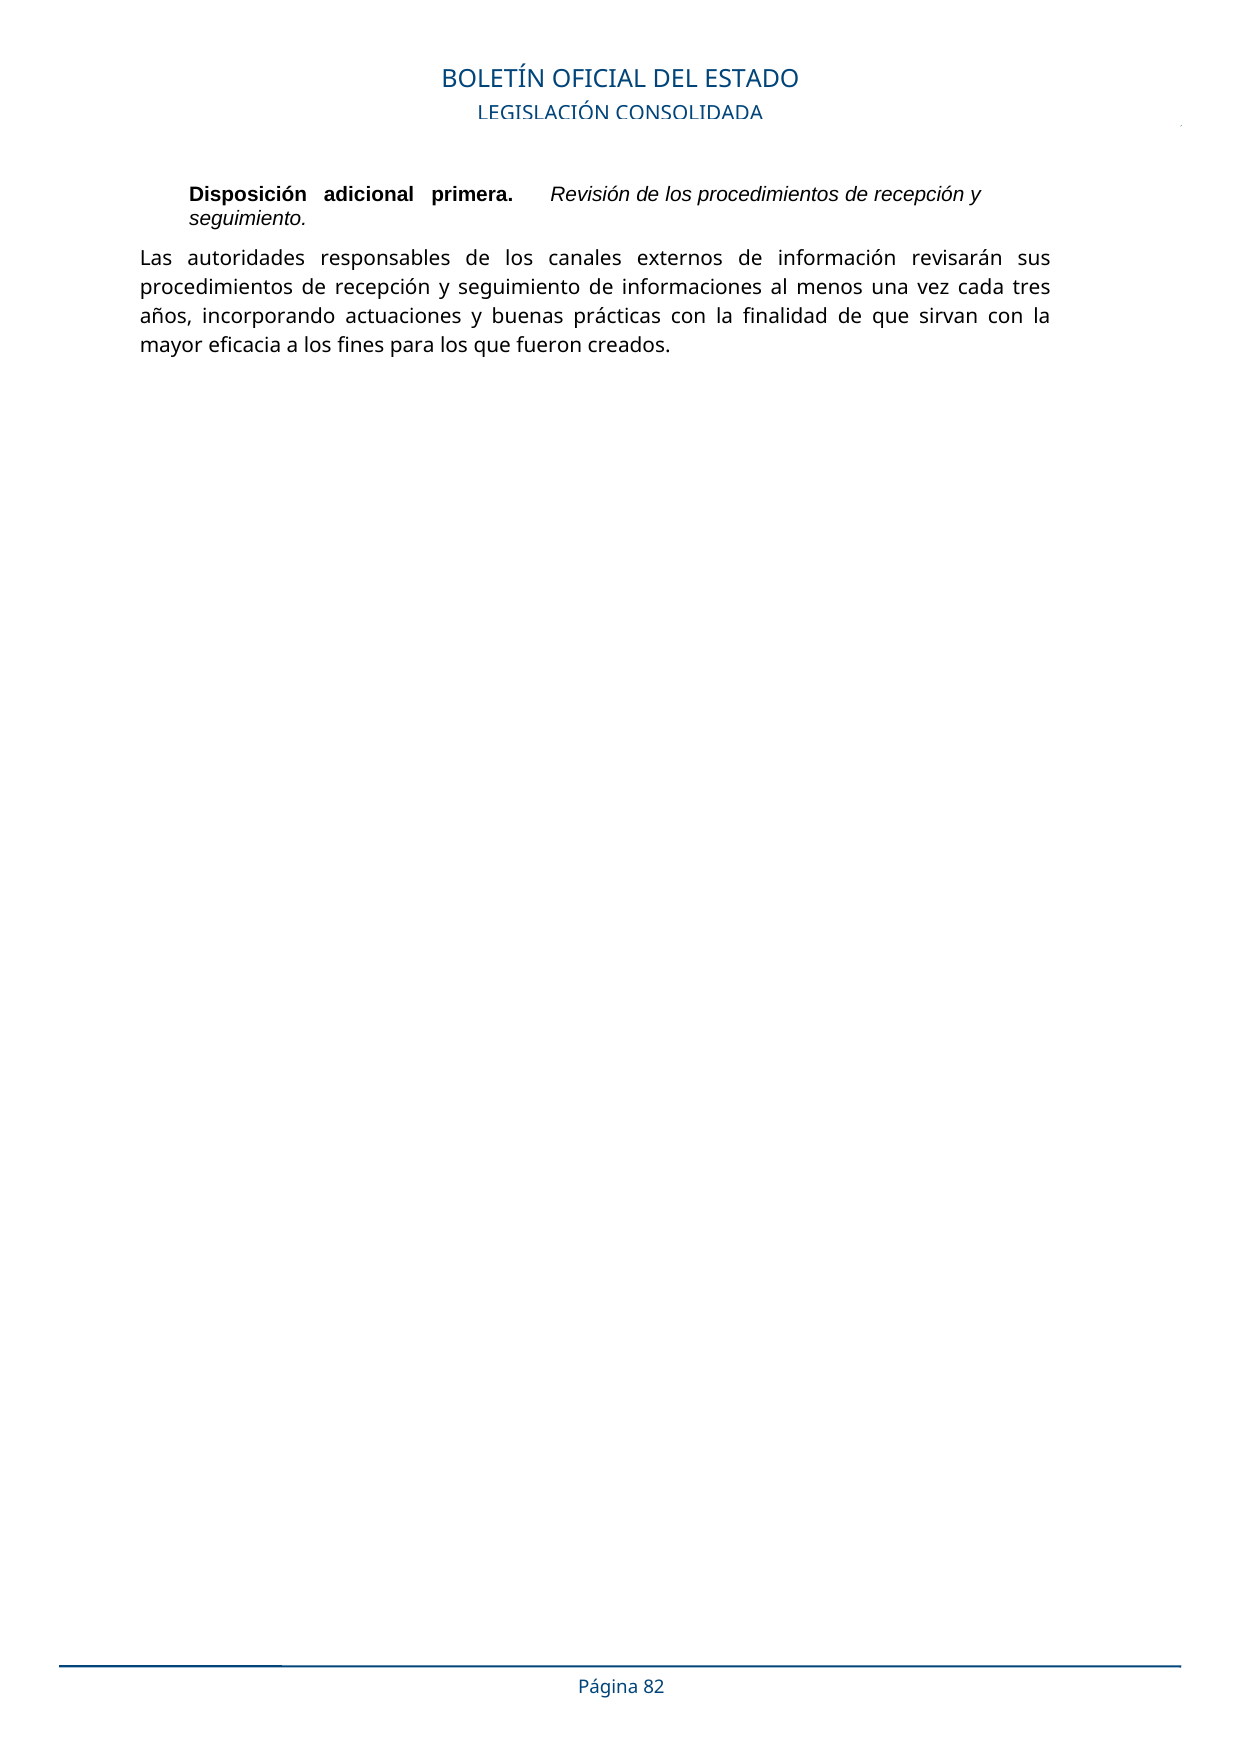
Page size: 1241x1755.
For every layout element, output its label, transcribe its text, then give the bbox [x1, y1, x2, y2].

text Disposición adicional primera. Revisión de los procedimientos de recepción y seguimiento. [189, 182, 1052, 230]
text Las autoridades responsables de los canales externos de información revisarán sus procedimientos de recepción y seguimiento de informaciones al menos una vez cada tres años, incorporando actuaciones y buenas prácticas con la finalidad de que sirvan con la mayor eficacia a los fines para los que fueron creados. [139, 243, 1052, 359]
